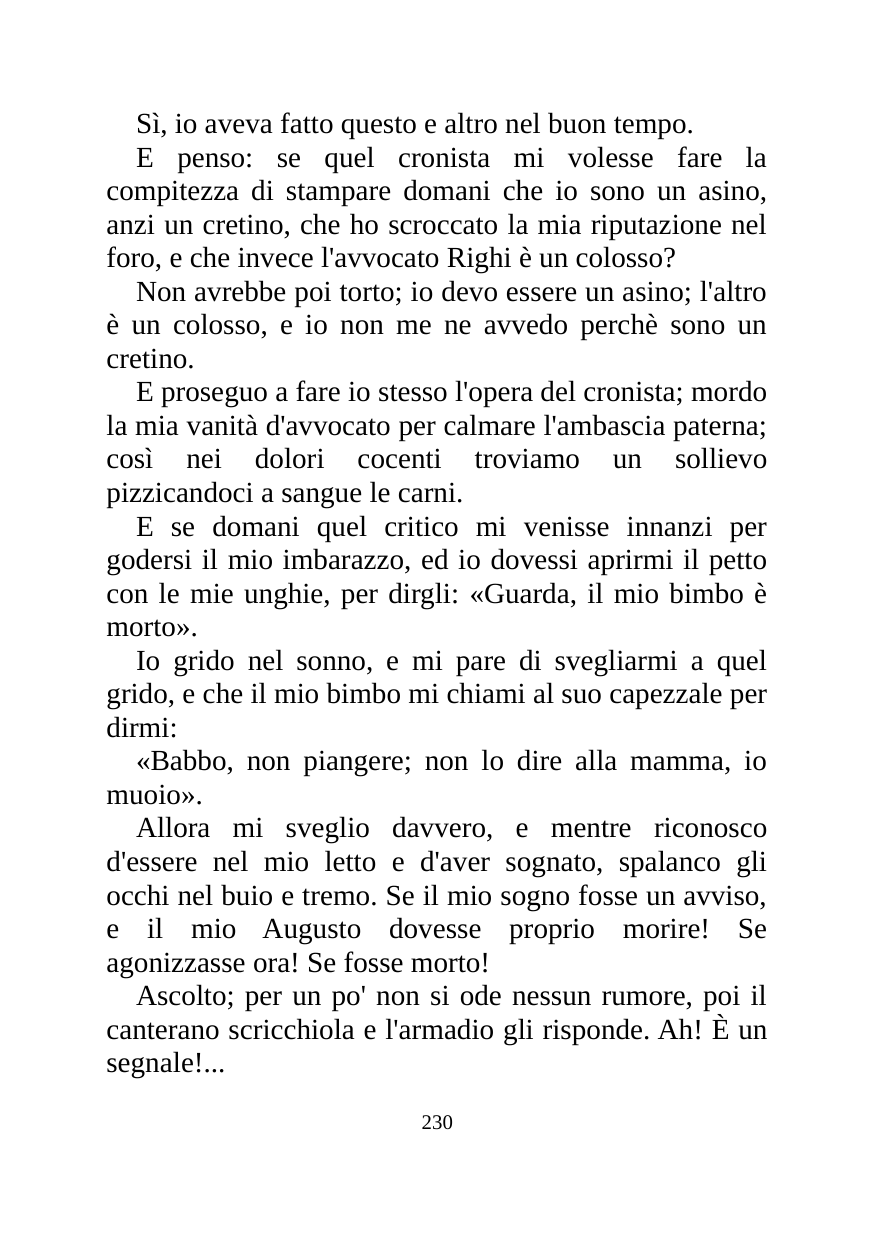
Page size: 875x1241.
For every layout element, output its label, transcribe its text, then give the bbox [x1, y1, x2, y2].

text Sì, io aveva fatto questo e altro nel buon tempo. [106, 106, 768, 140]
text E penso: se quel cronista mi volesse fare la compitezza di stampare domani che io sono un asino, anzi un cretino, che ho scroccato la mia riputazione nel foro, e che invece l'avvocato Righi è un colosso? [106, 140, 768, 274]
text Allora mi sveglio davvero, e mentre riconosco d'essere nel mio letto e d'aver sognato, spalanco gli occhi nel buio e tremo. Se il mio sogno fosse un avviso, e il mio Augusto dovesse proprio morire! Se agonizzasse ora! Se fosse morto! [106, 811, 768, 978]
text «Babbo, non piangere; non lo dire alla mamma, io muoio». [106, 743, 768, 811]
text Io grido nel sonno, e mi pare di svegliarmi a quel grido, e che il mio bimbo mi chiami al suo capezzale per dirmi: [106, 643, 768, 743]
text E se domani quel critico mi venisse innanzi per godersi il mio imbarazzo, ed io dovessi aprirmi il petto con le mie unghie, per dirgli: «Guarda, il mio bimbo è morto». [106, 509, 768, 643]
text Non avrebbe poi torto; io devo essere un asino; l'altro è un colosso, e io non me ne avvedo perchè sono un cretino. [106, 274, 768, 374]
text E proseguo a fare io stesso l'opera del cronista; mordo la mia vanità d'avvocato per calmare l'ambascia paterna; così nei dolori cocenti troviamo un sollievo pizzicandoci a sangue le carni. [106, 374, 768, 509]
text Ascolto; per un po' non si ode nessun rumore, poi il canterano scricchiola e l'armadio gli risponde. Ah! È un segnale!... [106, 978, 768, 1079]
